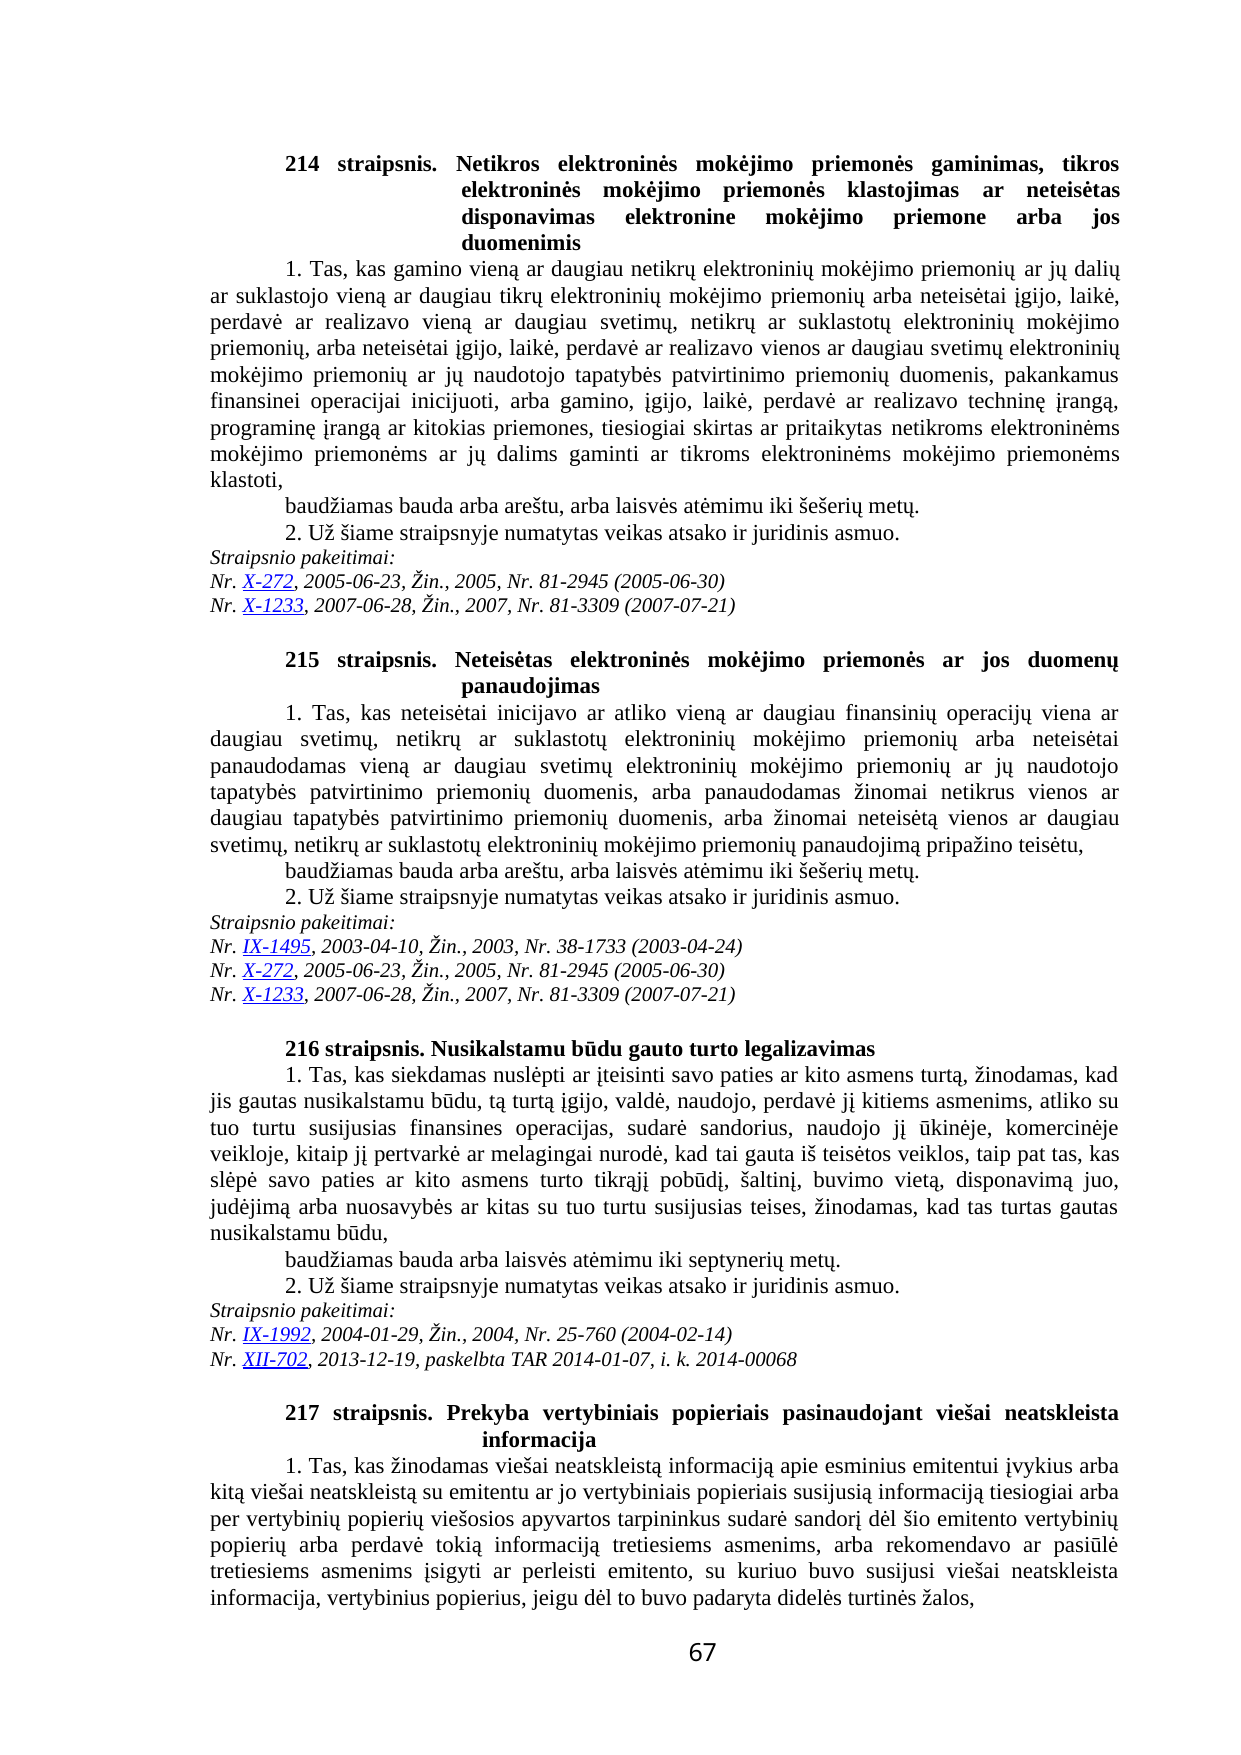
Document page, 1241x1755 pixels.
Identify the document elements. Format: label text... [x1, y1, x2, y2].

text Straipsnio pakeitimai: [210, 910, 1120, 934]
text 2. Už šiame straipsnyje numatytas veikas atsako ir juridinis asmuo. [210, 1272, 1120, 1298]
text baudžiamas bauda arba laisvės atėmimu iki septynerių metų. [210, 1246, 1120, 1272]
text 1. Tas, kas žinodamas viešai neatskleistą informaciją apie esminius emitentui įvykius arba kitą viešai neatskleistą su emitentu ar jo vertybiniais popieriais susijusią informaciją tiesiogiai arba per vertybinių popierių viešosios apyvartos tarpininkus sudarė sandorį dėl šio emitento vertybinių popierių arba perdavė tokią informaciją tretiesiems asmenims, arba rekomendavo ar pasiūlė tretiesiems asmenims įsigyti ar perleisti emitento, su kuriuo buvo susijusi viešai neatskleista informacija, vertybinius popierius, jeigu dėl to buvo padaryta didelės turtinės žalos, [210, 1452, 1120, 1610]
text baudžiamas bauda arba areštu, arba laisvės atėmimu iki šešerių metų. [210, 857, 1120, 883]
text Nr. X-1233, 2007-06-28, Žin., 2007, Nr. 81-3309 (2007-07-21) [210, 982, 1120, 1006]
text baudžiamas bauda arba areštu, arba laisvės atėmimu iki šešerių metų. [210, 493, 1120, 519]
text 1. Tas, kas siekdamas nuslėpti ar įteisinti savo paties ar kito asmens turtą, žinodamas, kad jis gautas nusikalstamu būdu, tą turtą įgijo, valdė, naudojo, perdavė jį kitiems asmenims, atliko su tuo turtu susijusias finansines operacijas, sudarė sandorius, naudojo jį ūkinėje, komercinėje veikloje, kitaip jį pertvarkė ar melagingai nurodė, kad tai gauta iš teisėtos veiklos, taip pat tas, kas slėpė savo paties ar kito asmens turto tikrąjį pobūdį, šaltinį, buvimo vietą, disponavimą juo, judėjimą arba nuosavybės ar kitas su tuo turtu susijusias teises, žinodamas, kad tas turtas gautas nusikalstamu būdu, [210, 1061, 1120, 1246]
text 214 straipsnis. Netikros elektroninės mokėjimo priemonės gaminimas, tikros elektroninės mokėjimo priemonės klastojimas ar neteisėtas disponavimas elektronine mokėjimo priemone arba jos duomenimis [285, 150, 1120, 255]
text 217 straipsnis. Prekyba vertybiniais popieriais pasinaudojant viešai neatskleista informacija [285, 1399, 1120, 1452]
text 2. Už šiame straipsnyje numatytas veikas atsako ir juridinis asmuo. [210, 519, 1120, 545]
text 215 straipsnis. Neteisėtas elektroninės mokėjimo priemonės ar jos duomenų panaudojimas [285, 646, 1120, 699]
text Straipsnio pakeitimai: [210, 545, 1120, 569]
text Nr. X-272, 2005-06-23, Žin., 2005, Nr. 81-2945 (2005-06-30) [210, 958, 1120, 982]
text 1. Tas, kas gamino vieną ar daugiau netikrų elektroninių mokėjimo priemonių ar jų dalių ar suklastojo vieną ar daugiau tikrų elektroninių mokėjimo priemonių arba neteisėtai įgijo, laikė, perdavė ar realizavo vieną ar daugiau svetimų, netikrų ar suklastotų elektroninių mokėjimo priemonių, arba neteisėtai įgijo, laikė, perdavė ar realizavo vienos ar daugiau svetimų elektroninių mokėjimo priemonių ar jų naudotojo tapatybės patvirtinimo priemonių duomenis, pakankamus finansinei operacijai inicijuoti, arba gamino, įgijo, laikė, perdavė ar realizavo techninę įrangą, programinę įrangą ar kitokias priemones, tiesiogiai skirtas ar pritaikytas netikroms elektroninėms mokėjimo priemonėms ar jų dalims gaminti ar tikroms elektroninėms mokėjimo priemonėms klastoti, [210, 255, 1120, 493]
text Nr. XII-702, 2013-12-19, paskelbta TAR 2014-01-07, i. k. 2014-00068 [210, 1346, 1120, 1371]
text Nr. X-272, 2005-06-23, Žin., 2005, Nr. 81-2945 (2005-06-30) [210, 569, 1120, 593]
text 1. Tas, kas neteisėtai inicijavo ar atliko vieną ar daugiau finansinių operacijų viena ar daugiau svetimų, netikrų ar suklastotų elektroninių mokėjimo priemonių arba neteisėtai panaudodamas vieną ar daugiau svetimų elektroninių mokėjimo priemonių ar jų naudotojo tapatybės patvirtinimo priemonių duomenis, arba panaudodamas žinomai netikrus vienos ar daugiau tapatybės patvirtinimo priemonių duomenis, arba žinomai neteisėtą vienos ar daugiau svetimų, netikrų ar suklastotų elektroninių mokėjimo priemonių panaudojimą pripažino teisėtu, [210, 699, 1120, 857]
text 2. Už šiame straipsnyje numatytas veikas atsako ir juridinis asmuo. [210, 883, 1120, 910]
text Nr. IX-1992, 2004-01-29, Žin., 2004, Nr. 25-760 (2004-02-14) [210, 1322, 1120, 1346]
text Nr. IX-1495, 2003-04-10, Žin., 2003, Nr. 38-1733 (2003-04-24) [210, 934, 1120, 958]
text Straipsnio pakeitimai: [210, 1298, 1120, 1322]
text Nr. X-1233, 2007-06-28, Žin., 2007, Nr. 81-3309 (2007-07-21) [210, 593, 1120, 617]
text 216 straipsnis. Nusikalstamu būdu gauto turto legalizavimas [210, 1035, 1120, 1061]
